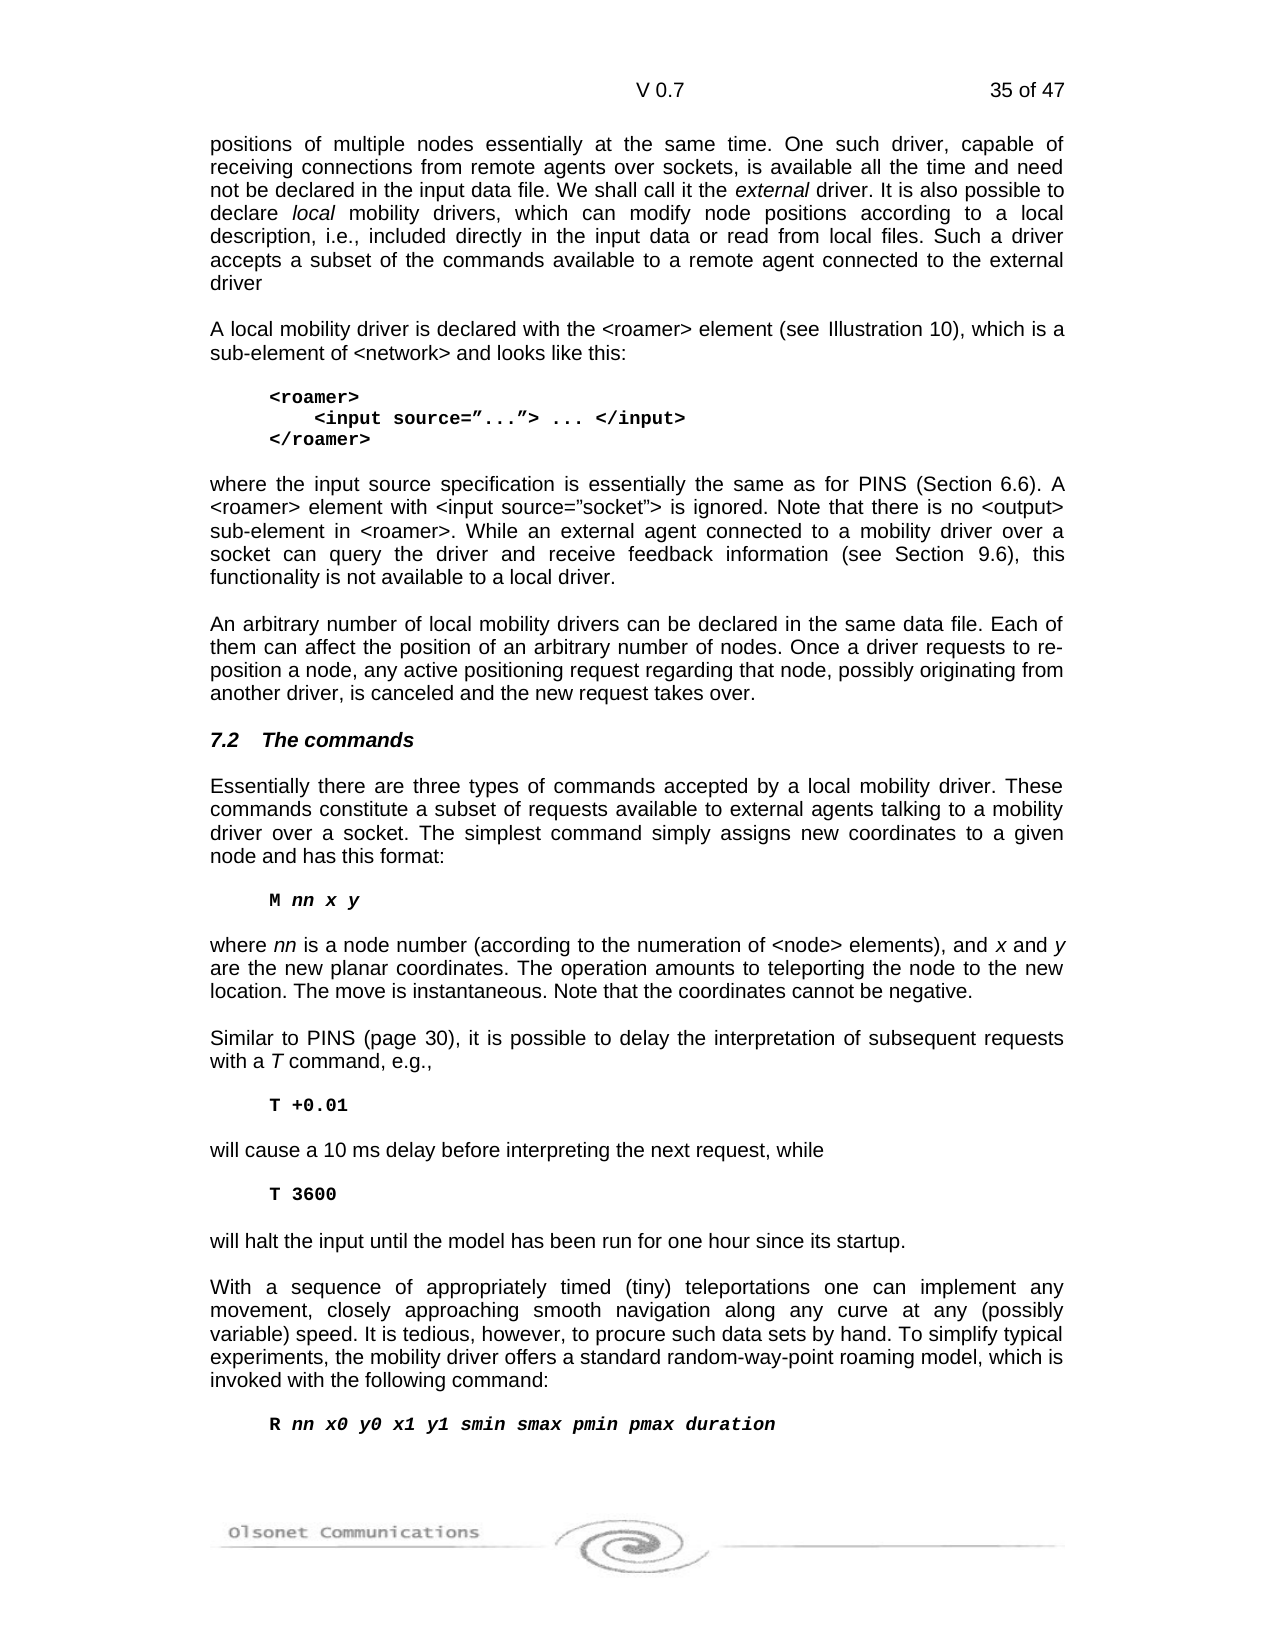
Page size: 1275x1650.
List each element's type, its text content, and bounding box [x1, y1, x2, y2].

picture [210, 1504, 1065, 1596]
text <roamer> [269, 388, 1065, 409]
text </roamer> [269, 430, 1065, 451]
text An arbitrary number of local mobility drivers can be declared in the same data file. Each of them can affect the position of an arbitrary number of nodes. Once a driver requests to re-position a node, any active positioning request regarding that node, possibly originating from another driver, is canceled and the new request takes over. [210, 612, 1065, 705]
text M nn x y [269, 891, 1065, 912]
text will cause a 10 ms delay before interpreting the next request, while [210, 1138, 1065, 1162]
text T 3600 [269, 1185, 1065, 1206]
text <input source=”...”> ... </input> [269, 409, 1065, 430]
text With a sequence of appropriately timed (tiny) teleportations one can implement any movement, closely approaching smooth navigation along any curve at any (possibly variable) speed. It is tedious, however, to procure such data sets by hand. To simplify typical experiments, the mobility driver offers a standard random-way-point roaming model, which is invoked with the following command: [210, 1276, 1065, 1392]
text positions of multiple nodes essentially at the same time. One such driver, capable of receiving connections from remote agents over sockets, is available all the time and need not be declared in the input data file. We shall call it the external driver. It is also possible to declare local mobility drivers, which can modify node positions according to a local description, i.e., included directly in the input data or read from local files. Such a driver accepts a subset of the commands available to a remote agent connected to the external driver [210, 132, 1065, 295]
text T +0.01 [269, 1096, 1065, 1117]
text R nn x0 y0 x1 y1 smin smax pmin pmax duration [269, 1415, 1065, 1436]
text where the input source specification is essentially the same as for PINS (Section 6.6). A <roamer> element with <input source=”socket”> is ignored. Note that there is no <output> sub-element in <roamer>. While an external agent connected to a mobility driver over a socket can query the driver and receive feedback information (see Section 9.6), this functionality is not available to a local driver. [210, 473, 1065, 589]
subtitle The commands [210, 728, 1065, 751]
text A local mobility driver is declared with the <roamer> element (see Illustration 10), which is a sub-element of <network> and looks like this: [210, 318, 1065, 364]
text Similar to PINS (page 31), it is possible to delay the interpretation of subsequent requests with a T command, e.g., [210, 1026, 1065, 1073]
text will halt the input until the model has been run for one hour since its startup. [210, 1229, 1065, 1253]
text where nn is a node number (according to the numeration of <node> elements), and x and y are the new planar coordinates. The operation amounts to teleporting the node to the new location. The move is instantaneous. Note that the coordinates cannot be negative. [210, 933, 1065, 1003]
text Essentially there are three types of commands accepted by a local mobility driver. These commands constitute a subset of requests available to external agents talking to a mobility driver over a socket. The simplest command simply assigns new coordinates to a given node and has this format: [210, 775, 1065, 868]
